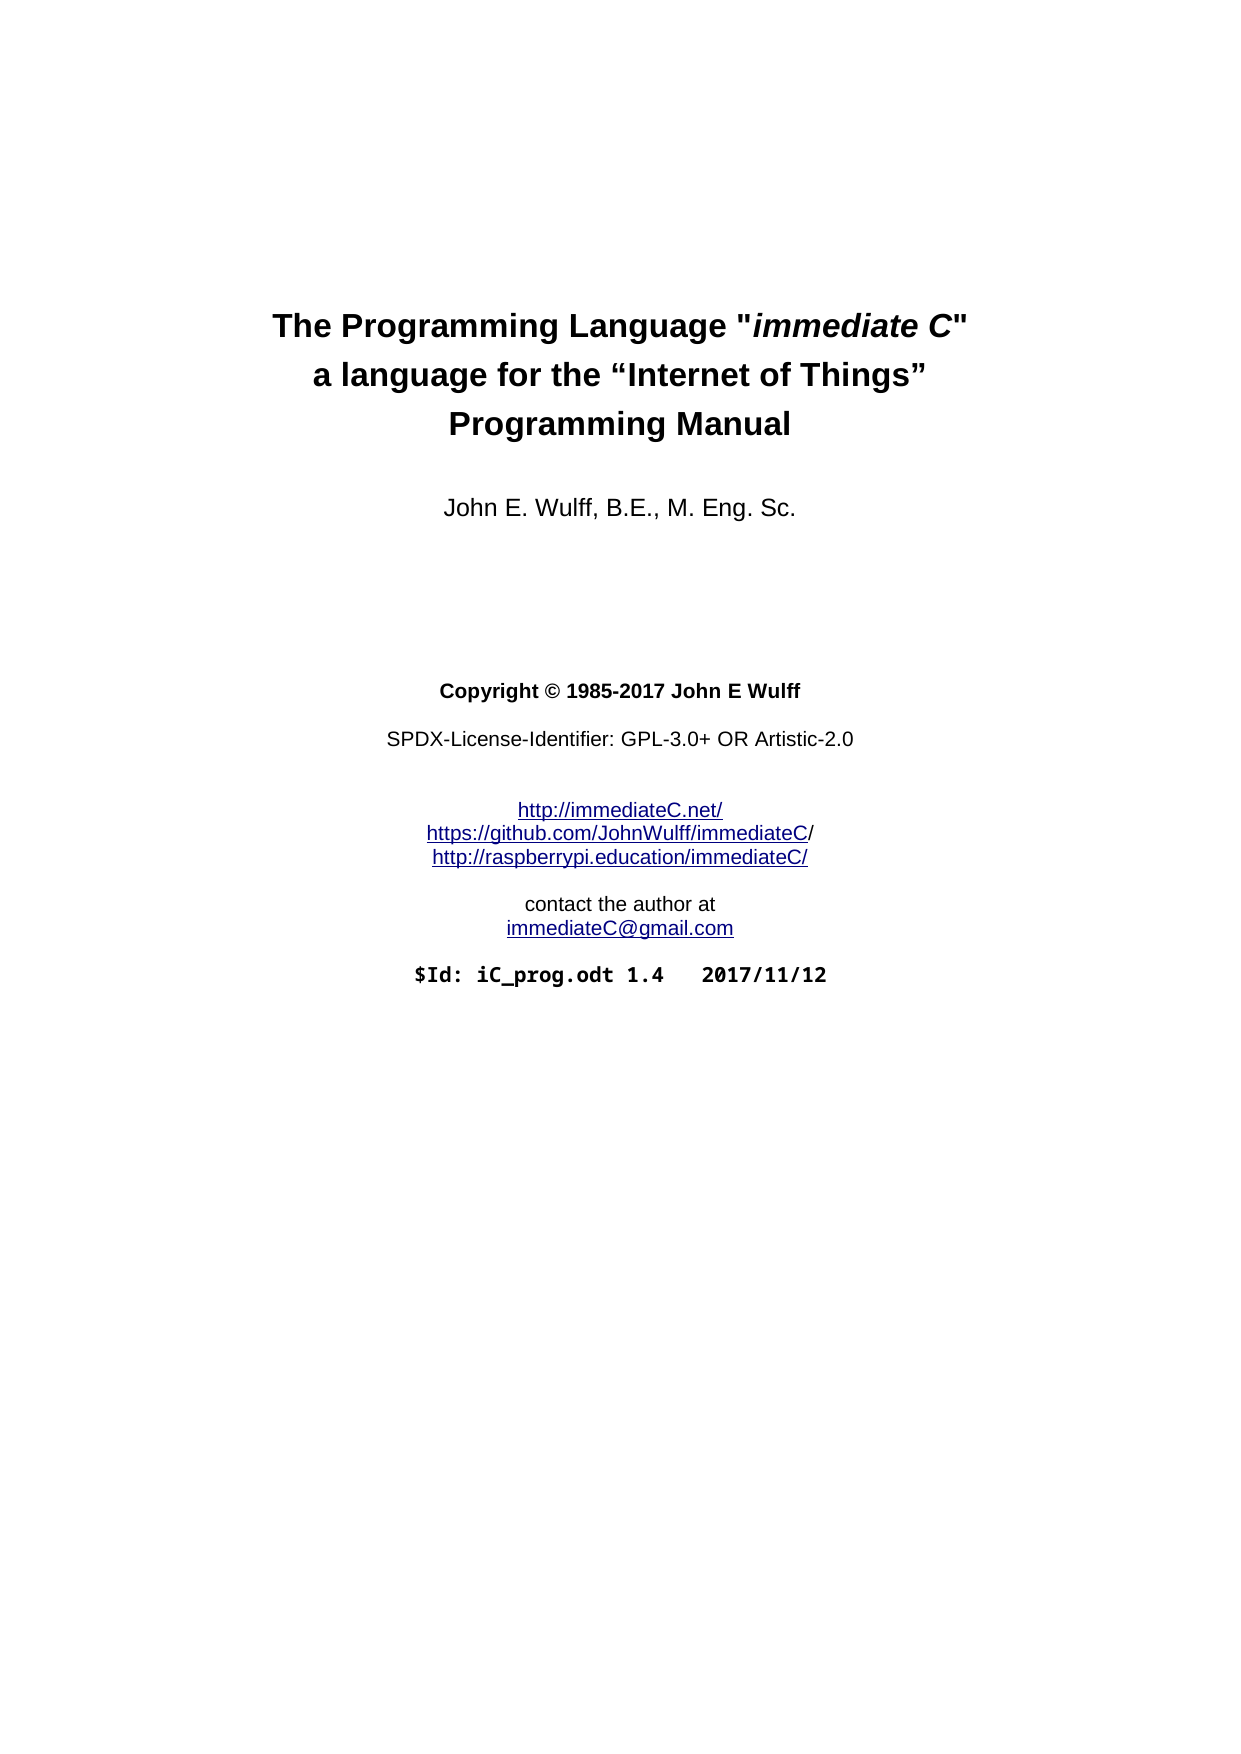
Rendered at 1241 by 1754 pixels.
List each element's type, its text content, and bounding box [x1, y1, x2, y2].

text The Programming Language "immediate C" [148, 307, 1092, 344]
text http://immediateC.net/ [148, 798, 1092, 822]
text John E. Wulff, B.E., M. Eng. Sc. [148, 494, 1092, 522]
text Programming Manual [148, 405, 1092, 443]
text SPDX-License-Identifier: GPL-3.0+ OR Artistic-2.0 [148, 727, 1092, 751]
text $Id: iC_prog.odt 1.4 2017/11/12 [148, 964, 1092, 987]
text contact the author at [148, 893, 1092, 917]
text http://raspberrypi.education/immediateC/ [148, 846, 1092, 869]
text Copyright © 1985-2017 John E Wulff [148, 680, 1092, 704]
text https://github.com/JohnWulff/immediateC/ [148, 822, 1092, 846]
text immediateC@gmail.com [148, 917, 1092, 940]
text a language for the “Internet of Things” [148, 356, 1092, 393]
